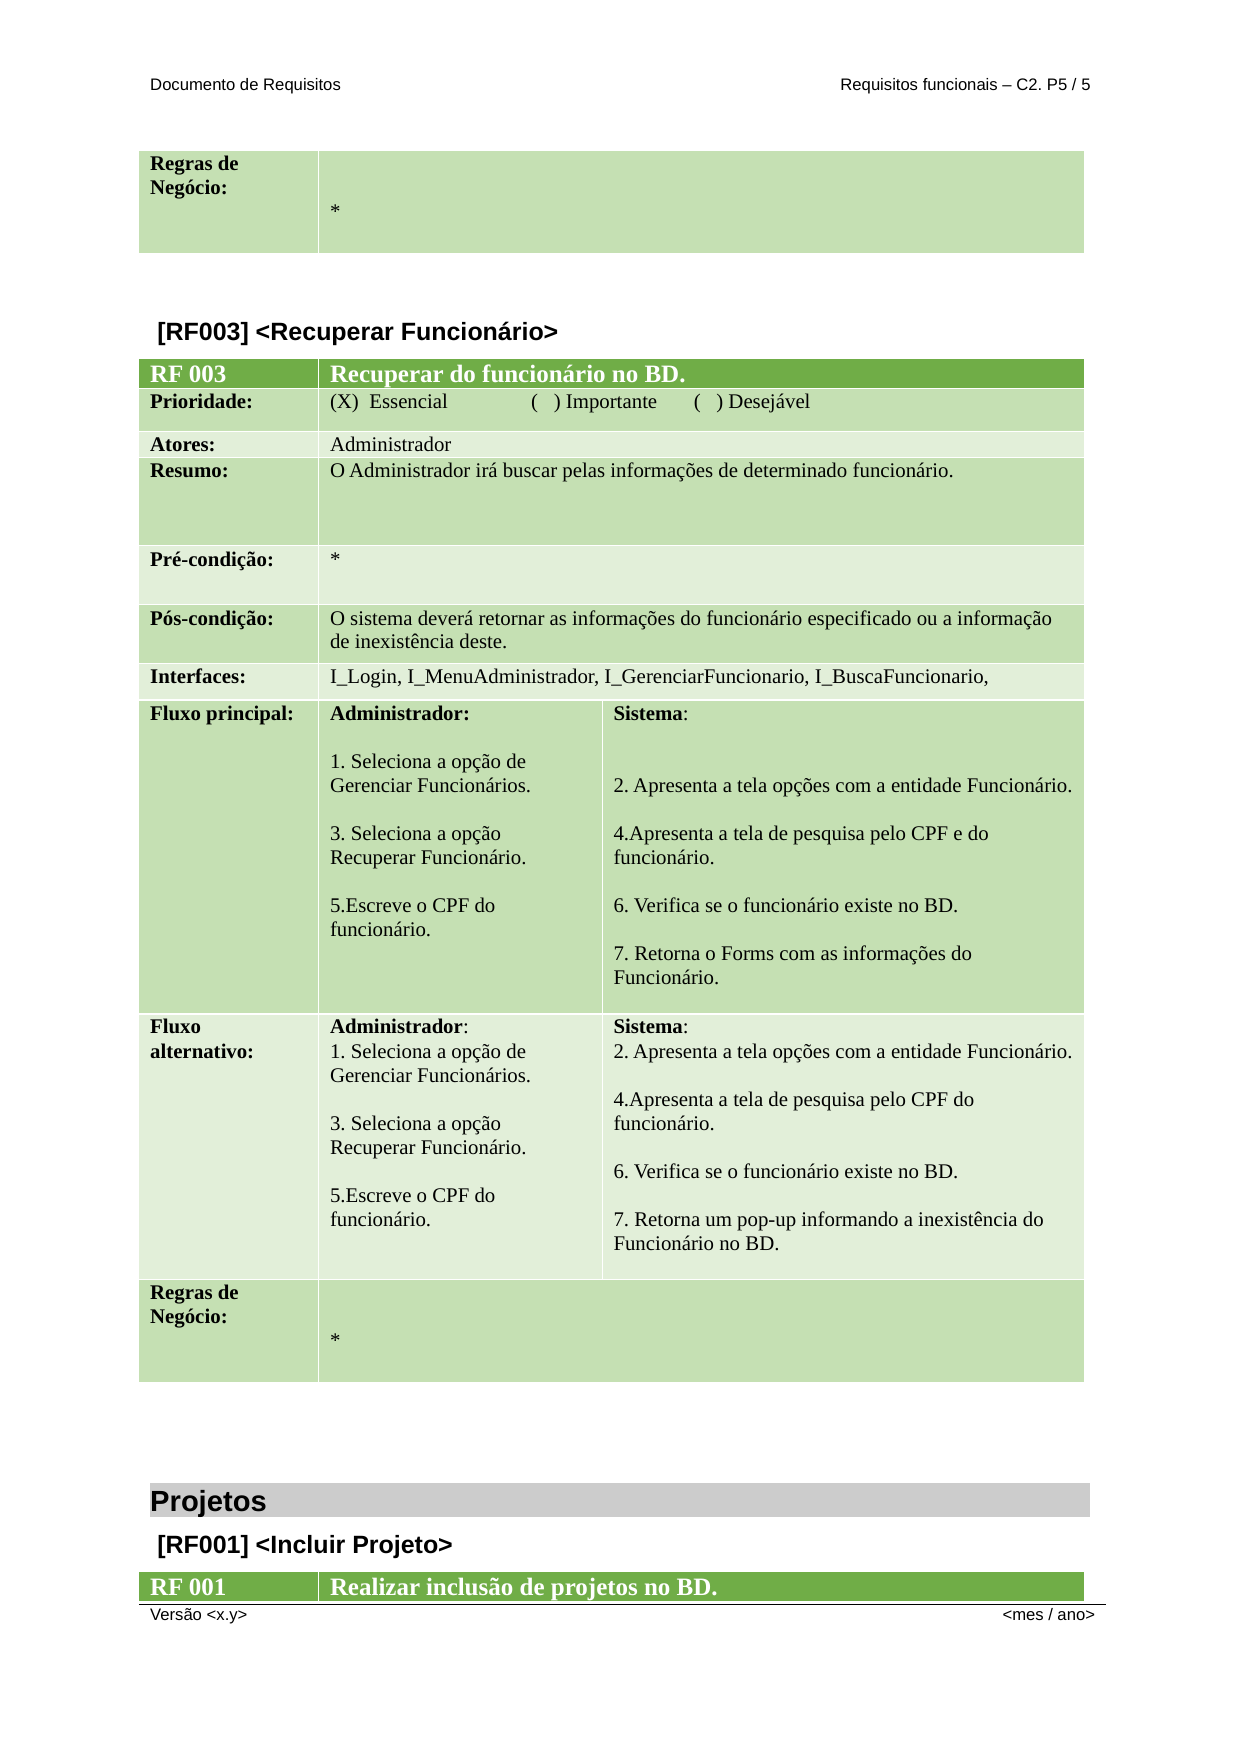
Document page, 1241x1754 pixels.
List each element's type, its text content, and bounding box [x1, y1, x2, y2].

table_cell O sistema deverá retornar as informações do funcionário especificado ou a informação de inexistência deste. [319, 605, 1084, 663]
subtitle Projetos [150, 1483, 1090, 1517]
text [RF001] <Incluir Projeto> [150, 1529, 1090, 1558]
table_cell Atores: [139, 432, 318, 457]
table_cell O Administrador irá buscar pelas informações de determinado funcionário. [319, 458, 1084, 545]
table_cell Sistema: 2. Apresenta a tela opções com a entidade Funcionário. 4.Apresenta a tela de pesquisa pelo CPF e do funcionário. 6. Verifica se o funcionário existe no BD. 7. Retorna o Forms com as informações do Funcionário. [603, 701, 1084, 1013]
table_header RF 003 [139, 359, 318, 388]
table_cell Pós-condição: [139, 605, 318, 663]
table_header RF 001 [139, 1572, 318, 1601]
text [RF003] <Recuperar Funcionário> [150, 317, 1090, 346]
table_cell * [319, 1280, 1084, 1382]
table_cell Administrador: 1. Seleciona a opção de Gerenciar Funcionários. 3. Seleciona a opção Recuperar Funcionário. 5.Escreve o CPF do funcionário. [319, 1015, 602, 1279]
table_cell Administrador [319, 432, 1084, 457]
table_cell Sistema: 2. Apresenta a tela opções com a entidade Funcionário. 4.Apresenta a tela de pesquisa pelo CPF do funcionário. 6. Verifica se o funcionário existe no BD. 7. Retorna um pop-up informando a inexistência do Funcionário no BD. [603, 1015, 1084, 1279]
table_cell Regras de Negócio: [139, 151, 318, 253]
table_cell Interfaces: [139, 664, 318, 699]
table_cell Regras de Negócio: [139, 1280, 318, 1382]
table_header Recuperar do funcionário no BD. [319, 359, 1084, 388]
table_cell (X) Essencial ( ) Importante ( ) Desejável [319, 389, 1084, 431]
table_cell Resumo: [139, 458, 318, 545]
table_cell Administrador: 1. Seleciona a opção de Gerenciar Funcionários. 3. Seleciona a opção Recuperar Funcionário. 5.Escreve o CPF do funcionário. [319, 701, 602, 1013]
table_cell I_Login, I_MenuAdministrador, I_GerenciarFuncionario, I_BuscaFuncionario, [319, 664, 1084, 699]
table_cell Fluxo alternativo: [139, 1015, 318, 1279]
table_cell Prioridade: [139, 389, 318, 431]
table_cell * [319, 151, 1084, 253]
table_cell Pré-condição: [139, 546, 318, 604]
table_header Realizar inclusão de projetos no BD. [319, 1572, 1084, 1601]
table_cell Fluxo principal: [139, 701, 318, 1013]
table_cell * [319, 546, 1084, 604]
